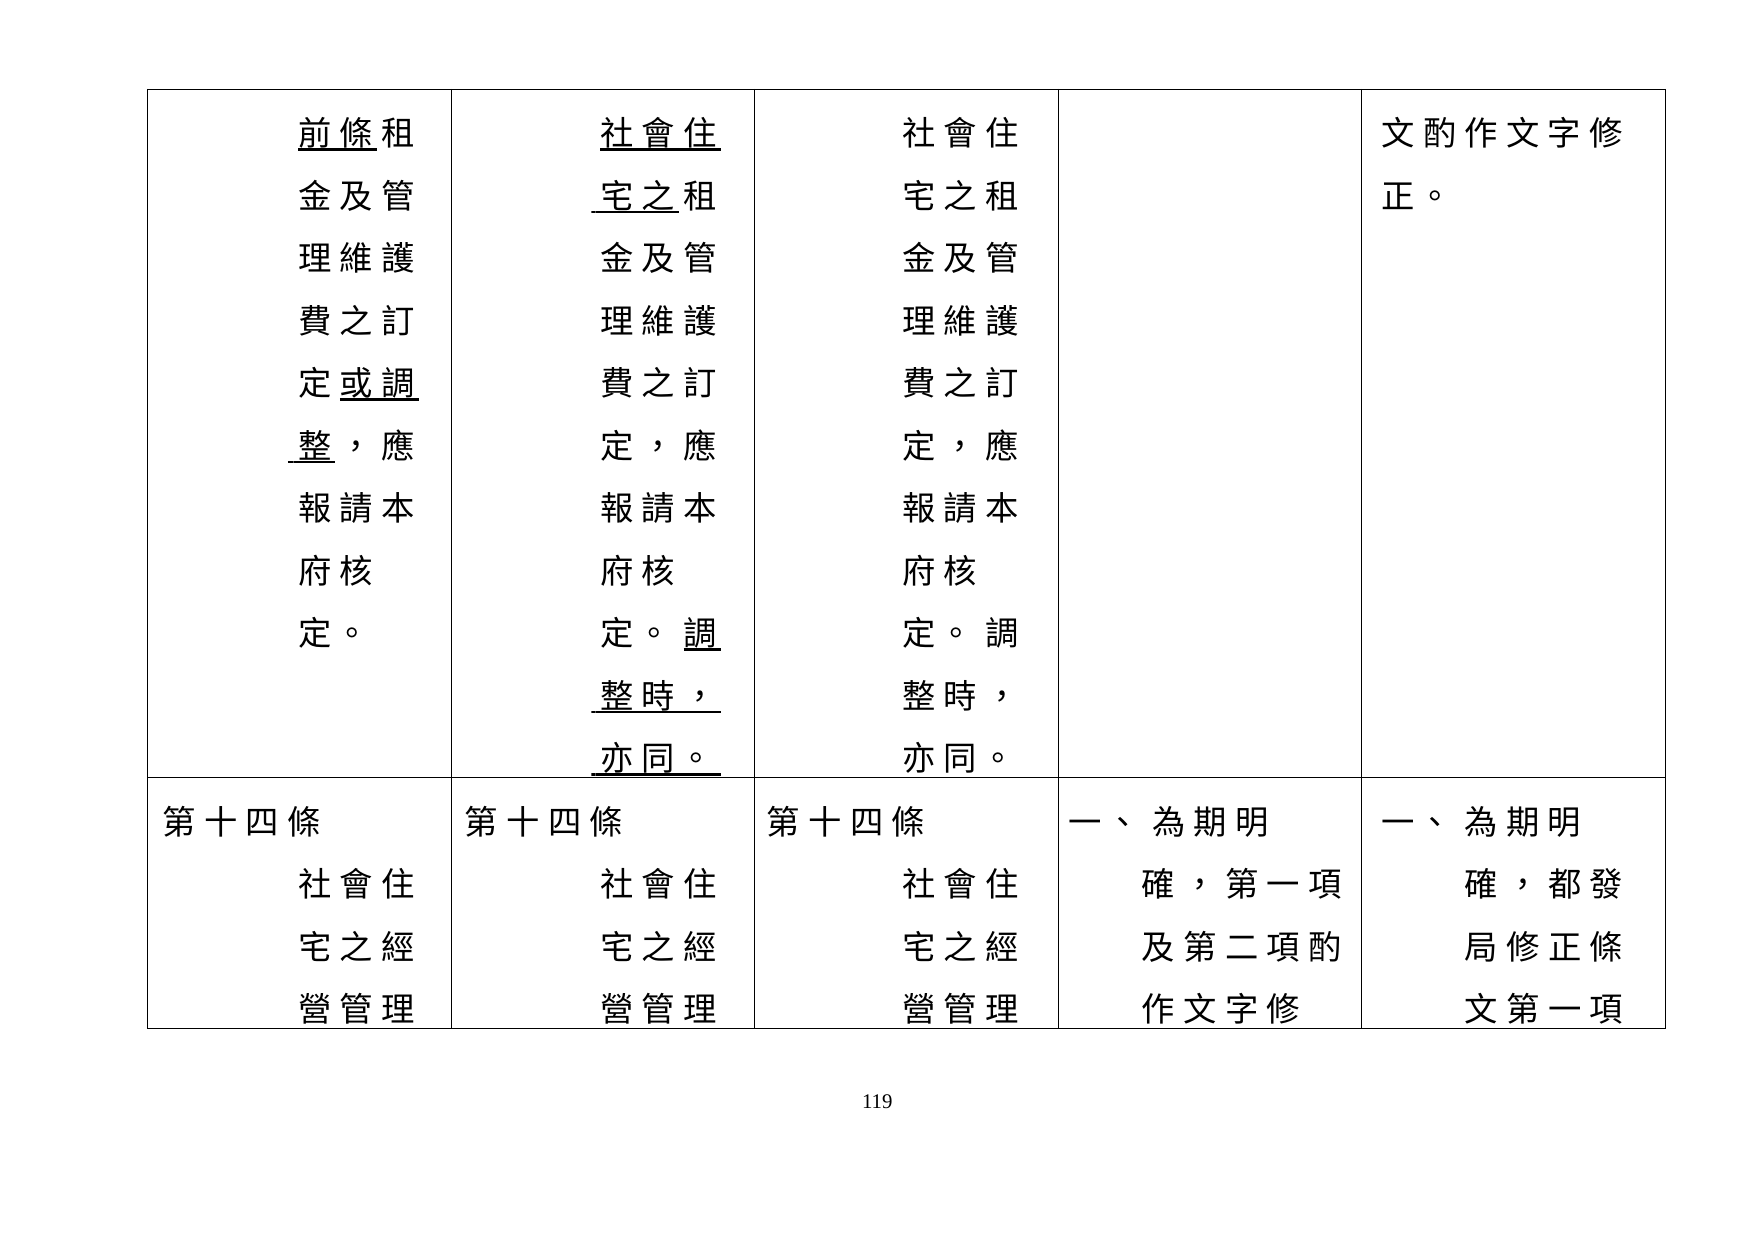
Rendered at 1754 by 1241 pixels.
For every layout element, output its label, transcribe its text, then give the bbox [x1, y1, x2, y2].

table_cell 一、為期明確，第一項及第二項酌作文字修 [1059, 778, 1361, 1028]
table_cell 社會住宅之租金及管理維護費之訂定，應報請本府核定。調整時，亦同。 [452, 90, 754, 777]
table_cell [1059, 90, 1361, 777]
table_cell 第十四條 社會住宅之經營管理 [452, 778, 754, 1028]
table_cell 文酌作文字修正。 [1362, 90, 1665, 777]
table_cell 前條租金及管理維護費之訂定或調整，應報請本府核定。 [148, 90, 451, 777]
table_cell 社會住宅之租金及管理維護費之訂定，應報請本府核定。調整時，亦同。 [755, 90, 1058, 777]
table_cell 第十四條 社會住宅之經營管理 [755, 778, 1058, 1028]
table_cell 第十四條 社會住宅之經營管理 [148, 778, 451, 1028]
table_cell 一、為期明確，都發局修正條文第一項 [1362, 778, 1665, 1028]
